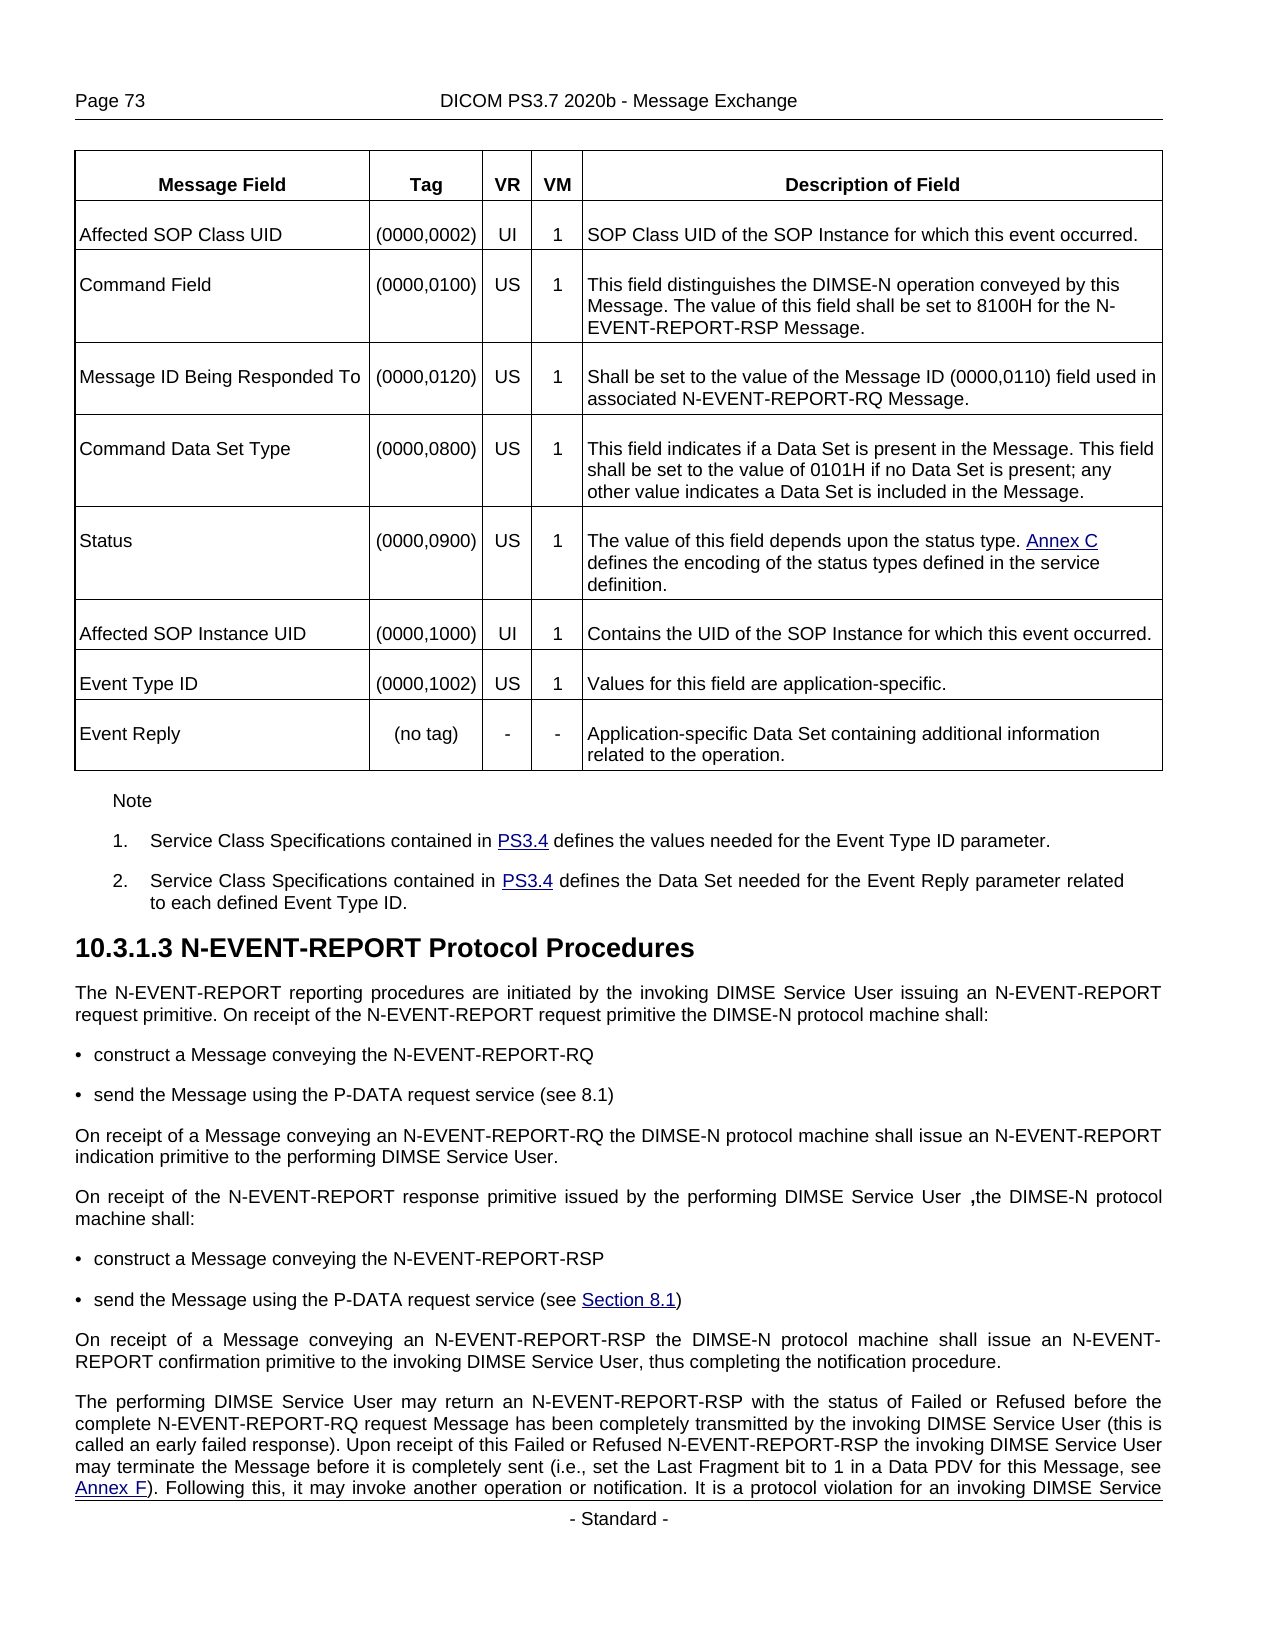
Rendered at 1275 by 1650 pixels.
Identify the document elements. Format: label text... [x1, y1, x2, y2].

table_cell - [532, 700, 582, 770]
table_cell Application-specific Data Set containing additional information related to the operation. [583, 700, 1162, 770]
text • construct a Message conveying the N-EVENT-REPORT-RSP [75, 1248, 1162, 1270]
text • construct a Message conveying the N-EVENT-REPORT-RQ [75, 1044, 1162, 1065]
text 2. Service Class Specifications contained in PS3.4 defines the Data Set needed for the Event Reply parameter related to each defined Event Type ID. [112, 870, 1125, 913]
table_cell - [483, 700, 531, 770]
table_cell This field distinguishes the DIMSE-N operation conveyed by this Message. The value of this field shall be set to 8100H for the N-EVENT-REPORT-RSP Message. [583, 250, 1162, 342]
table_cell Event Type ID [76, 650, 369, 698]
table_cell Status [76, 507, 369, 599]
table_cell 1 [532, 343, 582, 413]
table_cell Shall be set to the value of the Message ID (0000,0110) field used in associated N-EVENT-REPORT-RQ Message. [583, 343, 1162, 413]
table_cell (0000,0800) [370, 415, 482, 506]
text Note [112, 789, 1125, 811]
table_cell 1 [532, 650, 582, 698]
table_cell US [483, 507, 531, 599]
table_cell (0000,0120) [370, 343, 482, 413]
table_cell 1 [532, 507, 582, 599]
text The N-EVENT-REPORT reporting procedures are initiated by the invoking DIMSE Service User issuing an N-EVENT-REPORT request primitive. On receipt of the N-EVENT-REPORT request primitive the DIMSE-N protocol machine shall: [75, 982, 1162, 1025]
table_cell US [483, 415, 531, 506]
table_cell Message ID Being Responded To [76, 343, 369, 413]
table_cell 1 [532, 415, 582, 506]
table_cell Command Field [76, 250, 369, 342]
table_cell 1 [532, 250, 582, 342]
table_cell (0000,0100) [370, 250, 482, 342]
table_cell Event Reply [76, 700, 369, 770]
text 10.3.1.3 N-EVENT-REPORT Protocol Procedures [75, 932, 1162, 963]
table_cell Values for this field are application-specific. [583, 650, 1162, 698]
table_cell Contains the UID of the SOP Instance for which this event occurred. [583, 600, 1162, 649]
table_cell SOP Class UID of the SOP Instance for which this event occurred. [583, 201, 1162, 249]
table_cell Affected SOP Class UID [76, 201, 369, 249]
table_cell (0000,1002) [370, 650, 482, 698]
table_cell US [483, 343, 531, 413]
table_cell US [483, 250, 531, 342]
table_header Message Field [76, 151, 369, 200]
table_cell (0000,1000) [370, 600, 482, 649]
table_cell Command Data Set Type [76, 415, 369, 506]
table_header VM [532, 151, 582, 200]
text • send the Message using the P-DATA request service (see 8.1) [75, 1084, 1162, 1106]
text 1. Service Class Specifications contained in PS3.4 defines the values needed for the Event Type ID parameter. [112, 830, 1125, 851]
text The performing DIMSE Service User may return an N-EVENT-REPORT-RSP with the status of Failed or Refused before the complete N-EVENT-REPORT-RQ request Message has been completely transmitted by the invoking DIMSE Service User (this is called an early failed response). Upon receipt of this Failed or Refused N-EVENT-REPORT-RSP the invoking DIMSE Service User may terminate the Message before it is completely sent (i.e., set the Last Fragment bit to 1 in a Data PDV for this Message, see Annex F). Following this, it may invoke another operation or notification. It is a protocol violation for an invoking DIMSE Service [75, 1391, 1162, 1498]
text On receipt of a Message conveying an N-EVENT-REPORT-RSP the DIMSE-N protocol machine shall issue an N-EVENT-REPORT confirmation primitive to the invoking DIMSE Service User, thus completing the notification procedure. [75, 1329, 1162, 1372]
table_cell (no tag) [370, 700, 482, 770]
text • send the Message using the P-DATA request service (see Section 8.1) [75, 1288, 1162, 1310]
text On receipt of the N-EVENT-REPORT response primitive issued by the performing DIMSE Service User ,the DIMSE-N protocol machine shall: [75, 1186, 1162, 1229]
table_cell UI [483, 600, 531, 649]
table_cell (0000,0900) [370, 507, 482, 599]
table_header Tag [370, 151, 482, 200]
table_cell This field indicates if a Data Set is present in the Message. This field shall be set to the value of 0101H if no Data Set is present; any other value indicates a Data Set is included in the Message. [583, 415, 1162, 506]
table_cell The value of this field depends upon the status type. Annex C defines the encoding of the status types defined in the service definition. [583, 507, 1162, 599]
table_cell 1 [532, 600, 582, 649]
text On receipt of a Message conveying an N-EVENT-REPORT-RQ the DIMSE-N protocol machine shall issue an N-EVENT-REPORT indication primitive to the performing DIMSE Service User. [75, 1124, 1162, 1168]
table_header Description of Field [583, 151, 1162, 200]
table_cell 1 [532, 201, 582, 249]
table_header VR [483, 151, 531, 200]
table_cell (0000,0002) [370, 201, 482, 249]
table_cell Affected SOP Instance UID [76, 600, 369, 649]
table_cell UI [483, 201, 531, 249]
table_cell US [483, 650, 531, 698]
